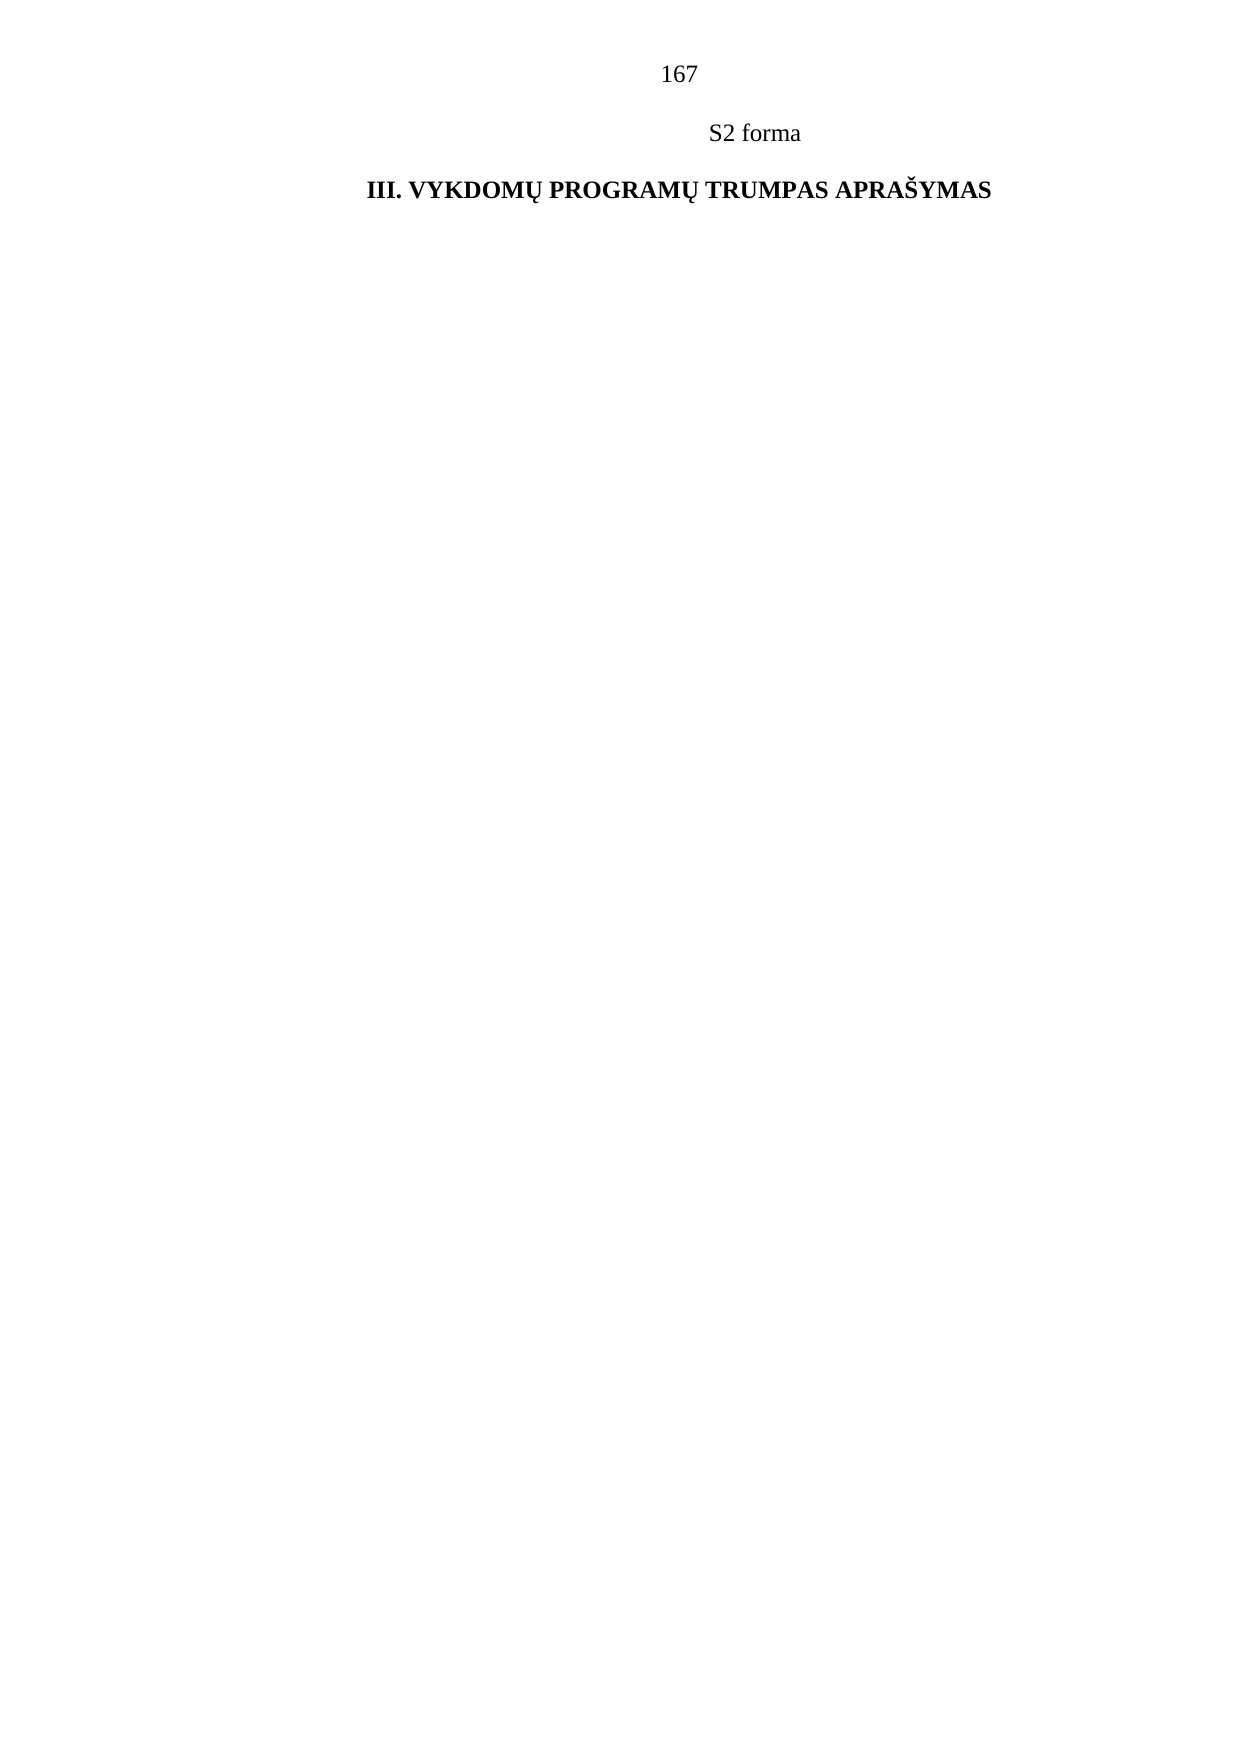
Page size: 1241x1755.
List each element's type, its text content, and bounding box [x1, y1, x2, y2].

text S2 forma [177, 118, 1181, 147]
text III. VYKDOMŲ PROGRAMŲ TRUMPAS APRAŠYMAS [177, 176, 1181, 204]
